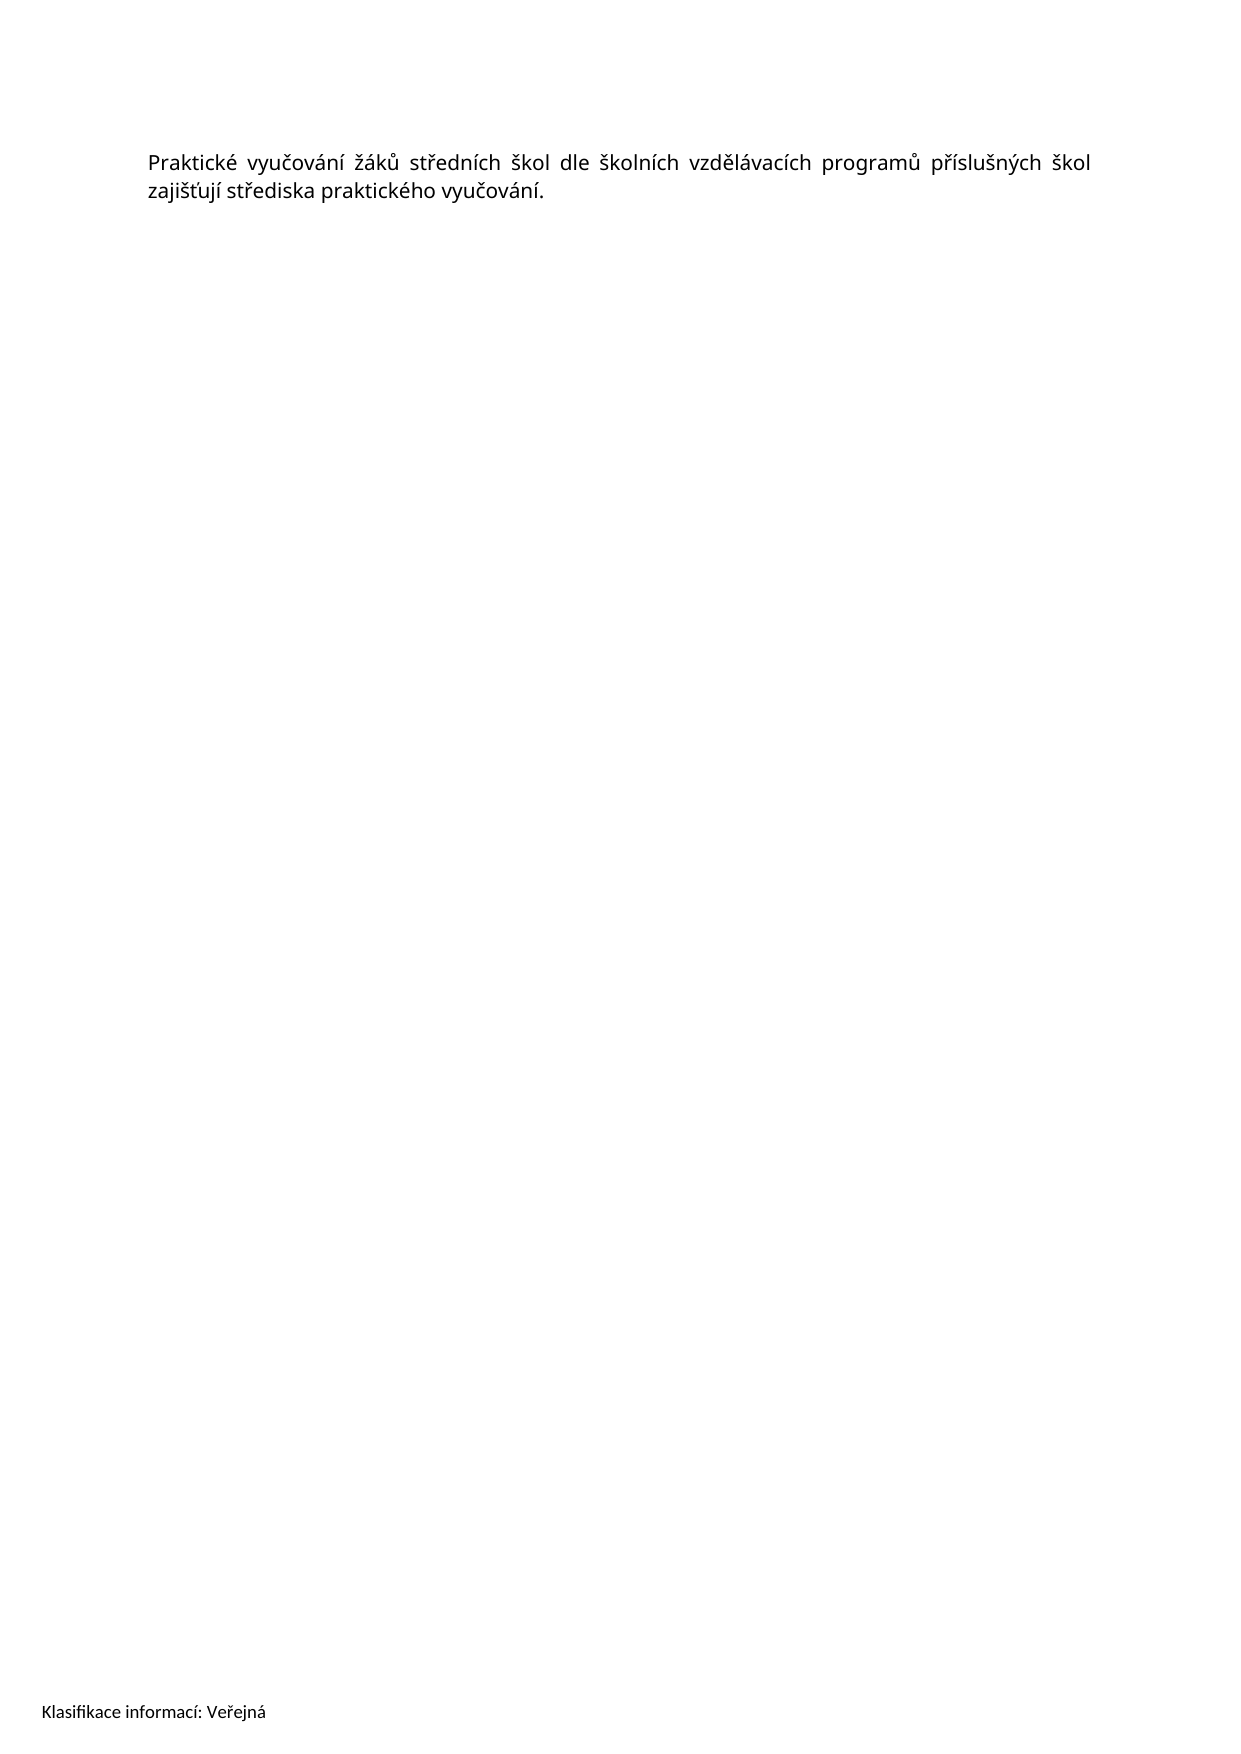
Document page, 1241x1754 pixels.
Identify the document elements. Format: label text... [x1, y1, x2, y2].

text Praktické vyučování žáků středních škol dle školních vzdělávacích programů příslušných škol zajišťují střediska praktického vyučování. [148, 148, 1092, 204]
